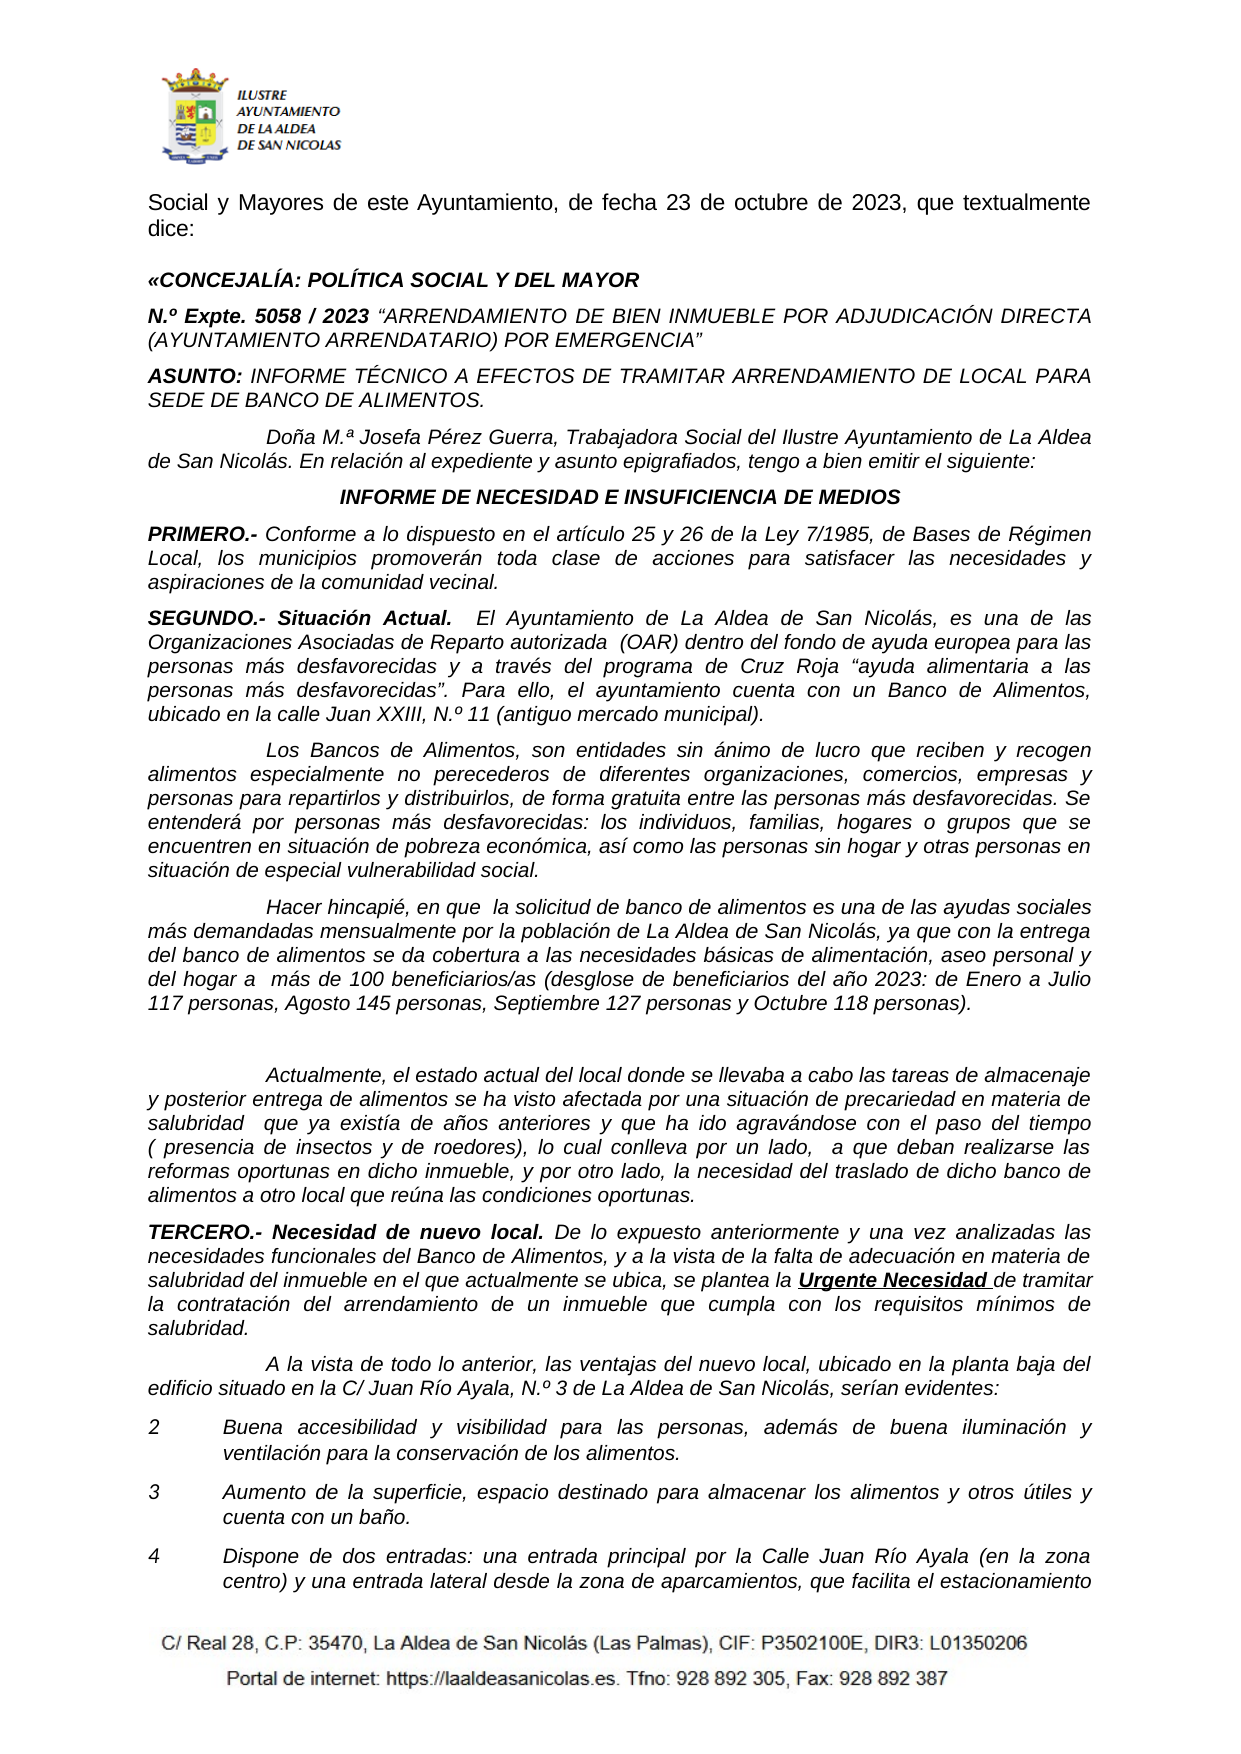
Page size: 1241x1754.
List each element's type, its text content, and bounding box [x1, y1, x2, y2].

text INFORME DE NECESIDAD E INSUFICIENCIA DE MEDIOS [148, 485, 1093, 509]
list Dispone de dos entradas: una entrada principal por la Calle Juan Río Ayala (en la zona centro) y una entrada lateral desde la zona de aparcamientos, que facilita el estacionamiento [148, 1541, 1093, 1593]
text ASUNTO: INFORME TÉCNICO A EFECTOS DE TRAMITAR ARRENDAMIENTO DE LOCAL PARA SEDE DE BANCO DE ALIMENTOS. [148, 364, 1093, 412]
text Social y Mayores de este Ayuntamiento, de fecha 23 de octubre de 2023, que textualmente dice: [148, 188, 1093, 241]
text SEGUNDO.- Situación Actual. El Ayuntamiento de La Aldea de San Nicolás, es una de las Organizaciones Asociadas de Reparto autorizada (OAR) dentro del fondo de ayuda europea para las personas más desfavorecidas y a través del programa de Cruz Roja “ayuda alimentaria a las personas más desfavorecidas”. Para ello, el ayuntamiento cuenta con un Banco de Alimentos, ubicado en la calle Juan XXIII, N.º 11 (antiguo mercado municipal). [148, 606, 1093, 726]
text Actualmente, el estado actual del local donde se llevaba a cabo las tareas de almacenaje y posterior entrega de alimentos se ha visto afectada por una situación de precariedad en materia de salubridad que ya existía de años anteriores y que ha ido agravándose con el paso del tiempo ( presencia de insectos y de roedores), lo cual conlleva por un lado, a que deban realizarse las reformas oportunas en dicho inmueble, y por otro lado, la necesidad del traslado de dicho banco de alimentos a otro local que reúna las condiciones oportunas. [148, 1063, 1093, 1207]
text Doña M.ª Josefa Pérez Guerra, Trabajadora Social del Ilustre Ayuntamiento de La Aldea de San Nicolás. En relación al expediente y asunto epigrafiados, tengo a bien emitir el siguiente: [148, 425, 1093, 473]
text A la vista de todo lo anterior, las ventajas del nuevo local, ubicado en la planta baja del edificio situado en la C/ Juan Río Ayala, N.º 3 de La Aldea de San Nicolás, serían evidentes: [148, 1352, 1093, 1400]
list Buena accesibilidad y visibilidad para las personas, además de buena iluminación y ventilación para la conservación de los alimentos. [148, 1412, 1093, 1464]
text N.º Expte. 5058 / 2023 “ARRENDAMIENTO DE BIEN INMUEBLE POR ADJUDICACIÓN DIRECTA (AYUNTAMIENTO ARRENDATARIO) POR EMERGENCIA” [148, 304, 1093, 352]
text TERCERO.- Necesidad de nuevo local. De lo expuesto anteriormente y una vez analizadas las necesidades funcionales del Banco de Alimentos, y a la vista de la falta de adecuación en materia de salubridad del inmueble en el que actualmente se ubica, se plantea la Urgente Necesidad de tramitar la contratación del arrendamiento de un inmueble que cumpla con los requisitos mínimos de salubridad. [148, 1219, 1093, 1339]
picture [148, 60, 357, 172]
list Aumento de la superficie, espacio destinado para almacenar los alimentos y otros útiles y cuenta con un baño. [148, 1477, 1093, 1529]
picture [149, 1627, 1034, 1694]
text PRIMERO.- Conforme a lo dispuesto en el artículo 25 y 26 de la Ley 7/1985, de Bases de Régimen Local, los municipios promoverán toda clase de acciones para satisfacer las necesidades y aspiraciones de la comunidad vecinal. [148, 522, 1093, 593]
text Los Bancos de Alimentos, son entidades sin ánimo de lucro que reciben y recogen alimentos especialmente no perecederos de diferentes organizaciones, comercios, empresas y personas para repartirlos y distribuirlos, de forma gratuita entre las personas más desfavorecidas. Se entenderá por personas más desfavorecidas: los individuos, familias, hogares o grupos que se encuentren en situación de pobreza económica, así como las personas sin hogar y otras personas en situación de especial vulnerabilidad social. [148, 738, 1093, 882]
text Hacer hincapié, en que la solicitud de banco de alimentos es una de las ayudas sociales más demandadas mensualmente por la población de La Aldea de San Nicolás, ya que con la entrega del banco de alimentos se da cobertura a las necesidades básicas de alimentación, aseo personal y del hogar a más de 100 beneficiarios/as (desglose de beneficiarios del año 2023: de Enero a Julio 117 personas, Agosto 145 personas, Septiembre 127 personas y Octubre 118 personas). [148, 894, 1093, 1014]
text «CONCEJALÍA: POLÍTICA SOCIAL Y DEL MAYOR [148, 267, 1093, 291]
